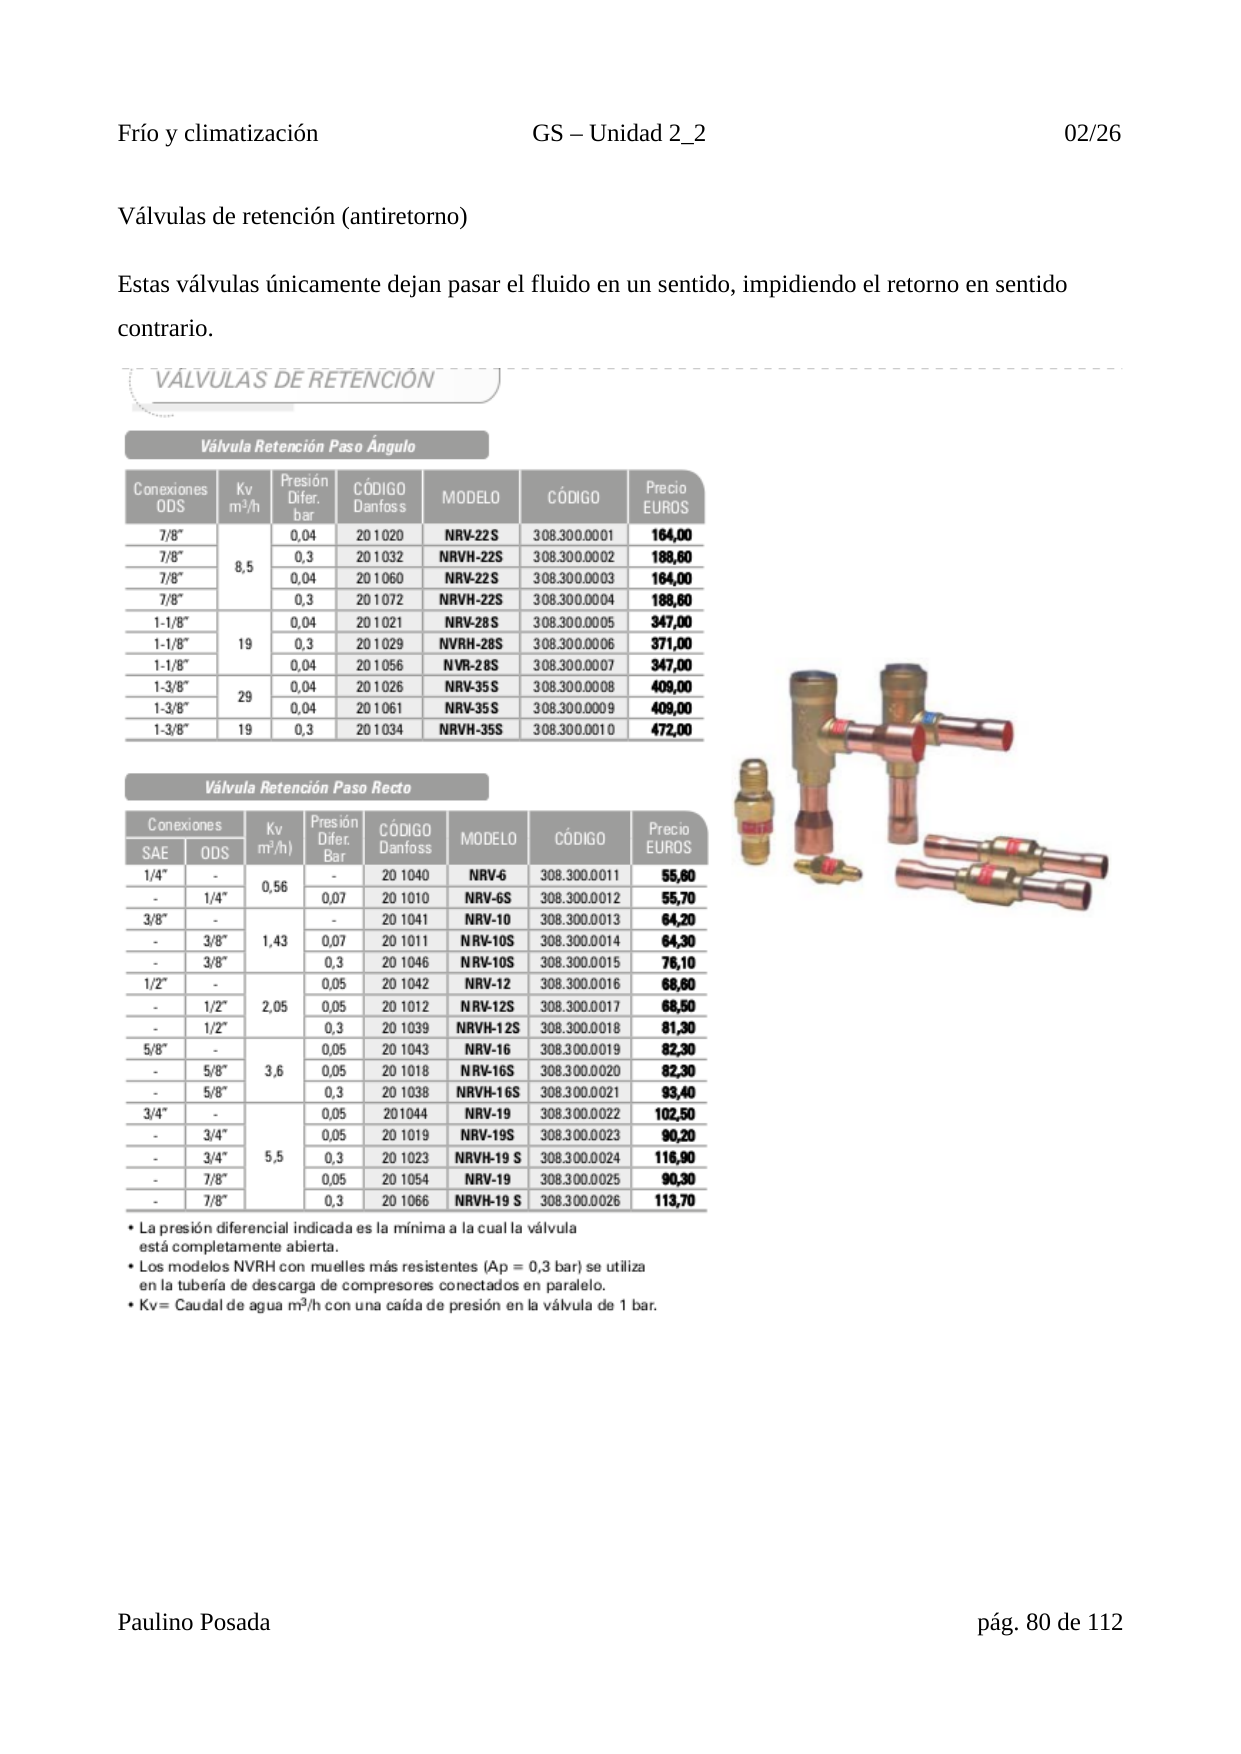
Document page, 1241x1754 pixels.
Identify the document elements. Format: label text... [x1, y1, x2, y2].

text Válvulas de retención (antiretorno) [117, 201, 1123, 230]
picture [118, 368, 1123, 1319]
text Estas válvulas únicamente dejan pasar el fluido en un sentido, impidiendo el retorno en sentido contrario. [117, 269, 1123, 341]
